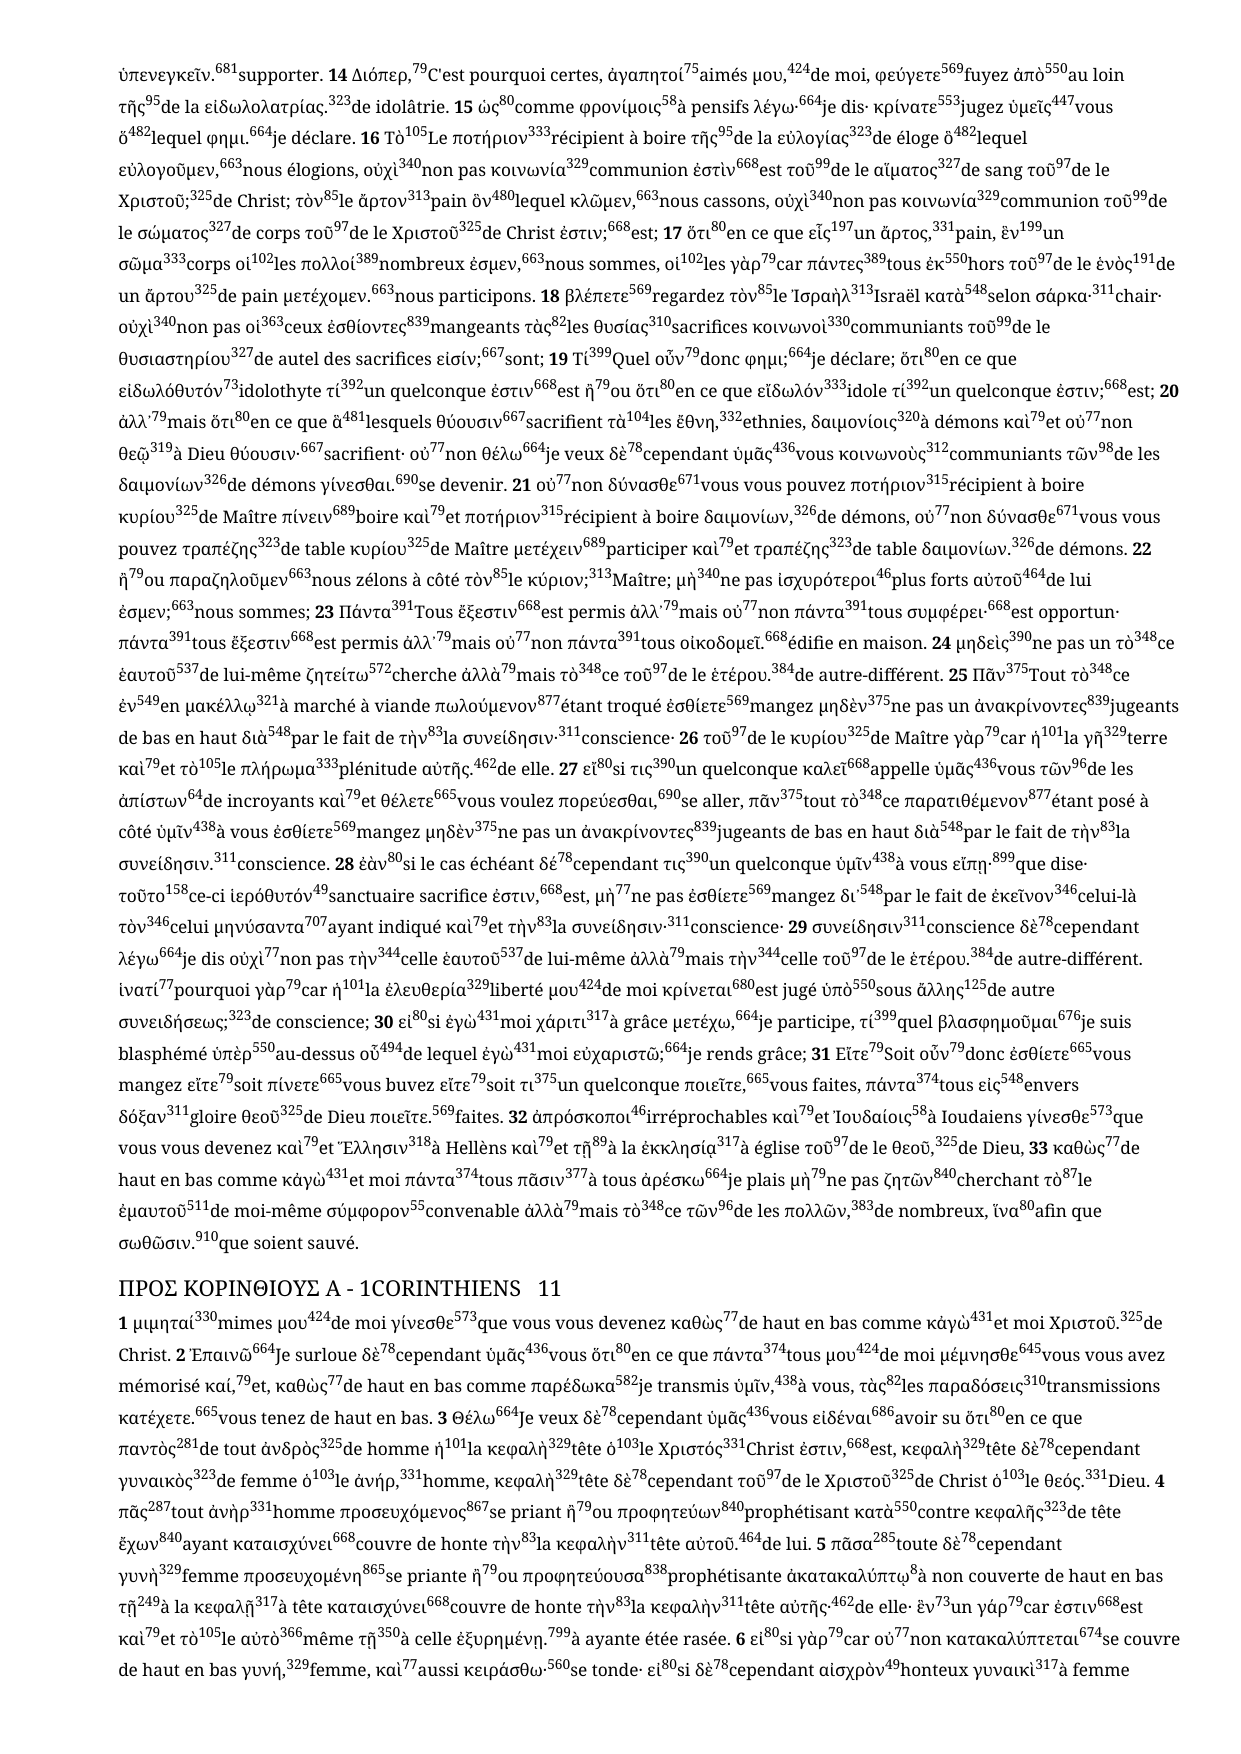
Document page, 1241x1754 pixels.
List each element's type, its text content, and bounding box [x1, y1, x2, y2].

text ΠΡΟΣ ΚΟΡΙΝΘΙΟΥΣ Α - 1CORINTHIENS 11 [118, 1273, 1181, 1303]
text 1 μιμηταί330mimes μου424de moi γίνεσθε573que vous vous devenez καθὼς77de haut en bas comme κἀγὼ431et moi Χριστοῦ.325de Christ. 2 Ἐπαινῶ664Je surloue δὲ78cependant ὑμᾶς436vous ὅτι80en ce que πάντα374tous μου424de moi μέμνησθε645vous vous avez mémorisé καί,79et, καθὼς77de haut en bas comme παρέδωκα582je transmis ὑμῖν,438à vous, τὰς82les παραδόσεις310transmissions κατέχετε.665vous tenez de haut en bas. 3 Θέλω664Je veux δὲ78cependant ὑμᾶς436vous εἰδέναι686avoir su ὅτι80en ce que παντὸς281de tout ἀνδρὸς325de homme ἡ101la κεφαλὴ329tête ὁ103le Χριστός331Christ ἐστιν,668est, κεφαλὴ329tête δὲ78cependant γυναικὸς323de femme ὁ103le ἀνήρ,331homme, κεφαλὴ329tête δὲ78cependant τοῦ97de le Χριστοῦ325de Christ ὁ103le θεός.331Dieu. 4 πᾶς287tout ἀνὴρ331homme προσευχόμενος867se priant ἢ79ou προφητεύων840prophétisant κατὰ550contre κεφαλῆς323de tête ἔχων840ayant καταισχύνει668couvre de honte τὴν83la κεφαλὴν311tête αὐτοῦ.464de lui. 5 πᾶσα285toute δὲ78cependant γυνὴ329femme προσευχομένη865se priante ἢ79ou προφητεύουσα838prophétisante ἀκατακαλύπτῳ8à non couverte de haut en bas τῇ249à la κεφαλῇ317à tête καταισχύνει668couvre de honte τὴν83la κεφαλὴν311tête αὐτῆς·462de elle· ἓν73un γάρ79car ἐστιν668est καὶ79et τὸ105le αὐτὸ366même τῇ350à celle ἐξυρημένῃ.799à ayante étée rasée. 6 εἰ80si γὰρ79car οὐ77non κατακαλύπτεται674se couvre de haut en bas γυνή,329femme, καὶ77aussi κειράσθω·560se tonde· εἰ80si δὲ78cependant αἰσχρὸν49honteux γυναικὶ317à femme τὸ366ce κείρασθαι682se tondre ἢ79ou ξυρᾶσθαι,682se raser, κατακαλυπτέσθω.576se couvre de haut en bas. 7 Ἀνὴρ331Homme μὲν79certes γὰρ79car οὐκ77non ὀφείλει668doit κατακαλύπτεσθαι690se couvrir de haut en bas τὴν243la κεφαλὴν311tête εἰκὼν329icône καὶ79et δόξα329gloire θεοῦ325de Dieu ὑπάρχων·840subsistant· ἡ101la γυνὴ329femme δὲ78cependant δόξα329gloire ἀνδρός325de homme ἐστιν.668est. 8 οὐ77non γάρ79car ἐστιν668est ἀνὴρ331homme ἐκ550hors γυναικὸς323de femme ἀλλὰ79mais γυνὴ329femme ἐξ550hors ἀνδρός·325de homme· 9 καὶ77aussi γὰρ79car οὐκ77non ἐκτίσθη600fut créé ἀνὴρ331homme διὰ548par le fait de τὴν83la γυναῖκα311femme ἀλλὰ79mais γυνὴ329femme διὰ548par le fait de τὸν85le ἄνδρα.313homme. 10 διὰ548par le fait de τοῦτο348ce-ci ὀφείλει668doit ἡ101la γυνὴ329femme ἐξουσίαν311autorité ἔχειν689avoir ἐπὶ550sur τῆς255de la κεφαλῆς323de tête διὰ548par le fait de τοὺς84les ἀγγέλους.312anges. 11 πλὴν79toutefois οὔτε79ni γυνὴ329femme χωρὶς552séparément ἀνδρὸς325de homme οὔτε79ni ἀνὴρ331homme χωρὶς552séparément γυναικὸς323de femme ἐν549en κυρίῳ·319à Maître· 12 ὥσπερ80comme certes γὰρ79car ἡ101la γυνὴ329femme ἐκ550hors τοῦ97de le ἀνδρός,325de homme, οὕτως77ainsi καὶ77aussi ὁ103le ἀνὴρ331homme διὰ550par τῆς95de la γυναικός·323de femme· τὰ365ces δὲ78cependant πάντα288tous ἐκ550hors τοῦ97de le θεοῦ.325de Dieu. 13 Ἐν549En ὑμῖν438à vous αὐτοῖς519à vous-mêmes κρίνατε·553jugez· πρέπον842étant remarquable ἐστὶν668est γυναῖκα311femme ἀκατακάλυπτον2non couverte de haut en bas τῷ91à le θεῷ319à Dieu προσεύχεσθαι;690se prier; 14 οὐδὲ77non cependant ἡ101la φύσις329nature αὐτὴ540elle-même διδάσκει668enseigne ὑμᾶς436vous ὅτι80en ce que ἀνὴρ331homme μὲν79certes ἐὰν80si le cas échéant κομᾷ921que laisse les cheveux pousser ἀτιμία329dévalorisation αὐτῷ458à lui ἐστιν,668est, 15 γυνὴ329femme δὲ78cependant ἐὰν80si le cas échéant κομᾷ921que laisse les cheveux pousser δόξα329gloire αὐτῇ456à elle ἐστιν;668est; ὅτι80en ce que ἡ101la κόμη329chevelure ἀντὶ550contre περιβολαίου327de enveloppe δέδοται654a été donné [αὐτῇ].456[à elle]. 16 Εἰ80Si δέ78cependant τις390un quelconque δοκεῖ668estime φιλόνεικος47ami du conflit εἶναι,689être, ἡμεῖς430nous τοιαύτην136telle συνήθειαν311habitude en commun οὐκ77non ἔχομεν663nous avons οὐδὲ79non cependant αἱ100les ἐκκλησίαι328églises τοῦ97de le θεοῦ.325de Dieu. 17 Τοῦτο348Ce-ci δὲ78cependant παραγγέλλων840annonçant à côté οὐκ77non ἐπαινῶ664je surloue ὅτι80en ce que οὐκ77non εἰς548envers τὸ87le κρεῖσσον55meilleur ἀλλ᾽79mais εἰς548envers τὸ87le ἧσσον55amoindri συνέρχεσθε.671vous vous venez ensemble. 18 πρῶτον77premièrement μὲν77certes γὰρ79car συνερχομένων860de se venants ensemble ὑμῶν441de vous ἐν549en ἐκκλησίᾳ317à église ἀκούω664j'écoute σχίσματα314schismes ἐν549en ὑμῖν438à vous ὑπάρχειν689subsister καὶ79et μέρος315part τι271un quelconque πιστεύω.664je crois. 19 δεῖ668attache de lien γὰρ79car καὶ77aussi αἱρέσεις310hérésies ἐν549en ὑμῖν438à vous εἶναι,689être, ἵνα80afin que [καὶ]77[aussi] οἱ102les δόκιμοι70approuvés φανεροὶ46visibles γένωνται904que se deviennent ἐν549en ὑμῖν.438à vous. 20 Συνερχομένων860de Se venants ensemble οὖν79donc ὑμῶν441de vous ἐπὶ548sur τὸ87le αὐτὸ348même οὐκ77non ἔστιν668est κυριακὸν6d'un Maître δεῖπνον315dîner φαγεῖν·681manger· 21 ἕκαστος390chacun γὰρ79car τὸ247le ἴδιον117en propre δεῖπνον315dîner προλαμβάνει668prend à l'avance ἐν549en τῷ354à ce φαγεῖν,681manger, καὶ79et ὃς390lequel μὲν79certes πεινᾷ668a faim ὃς390lequel δὲ78cependant μεθύει.668délire en ivresse. 22 μὴ340ne pas γὰρ79car οἰκίας310maisons d'habitations οὐκ77non ἔχετε665vous avez εἰς548envers τὸ482ce ἐσθίειν689manger καὶ79et πίνειν;689boire; ἢ79ou τῆς95de la ἐκκλησίας323de église τοῦ97de le θεοῦ325de Dieu καταφρονεῖτε,665vous méprisez, καὶ79et καταισχύνετε665vous couvrez de honte τοὺς345ceux μὴ77ne pas ἔχοντας;821ayants; τί399quel εἴπω895que je dise ὑμῖν;438à vous; ἐπαινέσω895que je surloue ὑμᾶς;436vous; ἐν549en τούτῳ354à ce-ci οὐκ77non ἐπαινῶ.664je surloue. 23 Ἐγὼ431Moi γὰρ79car παρέλαβον582je pris à côté ἀπὸ550au loin τοῦ97de le κυρίου,325de Maître, ὃ482lequel καὶ77aussi παρέδωκα582je transmis ὑμῖν,438à vous, ὅτι80en ce que ὁ103le κύριος331Maître Ἰησοῦς331Iésous ἐν549en τῇ89à la νυκτὶ317à nuit ᾗ484à laquelle παρεδίδετο636était transmis ἔλαβεν586prit ἄρτον313pain 24 καὶ79et εὐχαριστήσας721ayant rendu grâce ἔκλασεν586cassa καὶ79et εἶπεν·586dit· τοῦτό366ce-ci μού424de moi ἐστιν668est τὸ105le σῶμα333corps τὸ500ce ὑπὲρ550au-dessus ὑμῶν·441de vous· τοῦτο348ce-ci ποιεῖτε569faites εἰς548envers τὴν83la ἐμὴν216mienne ἀνάμνησιν.311anamnèse. 25 ὡσαύτως77de même καὶ77aussi τὸ87le ποτήριον315récipient à boire μετὰ548après τὸ348ce δειπνῆσαι681dîner λέγων·840disant· τοῦτο158ce-ci τὸ105le ποτήριον333récipient à boire ἡ101la καινὴ20nouvelle διαθήκη329disposition ἐστὶν668est ἐν549en τῷ93à le ἐμῷ226à mien αἵματι·321à sang· τοῦτο348ce-ci ποιεῖτε,569faites, ὁσάκις77toutes les fois ἐὰν340si le cas échéant πίνητε,918que vous buviez, εἰς548envers τὴν83la ἐμὴν216mienne ἀνάμνησιν.311anamnèse. 26 ὁσάκις77toutes les fois γὰρ79car ἐὰν340si le cas échéant ἐσθίητε918que vous mangiez τὸν85le ἄρτον313pain τοῦτον138celui-ci καὶ79et τὸ87le ποτήριον315récipient à boire πίνητε,918que vous buviez, τὸν85le θάνατον313trépas τοῦ97de le κυρίου325de Maître καταγγέλλετε665vous annoncez de haut en bas ἄχρι80jusqu'à l'extrémité οὗ494de lequel ἔλθῃ.899que vienne. 27 Ὥστε80De sorte que ὃς498lequel ἂν340le cas échéant ἐσθίῃ921que mange τὸν85le ἄρτον313pain ἢ79ou πίνῃ921que boive τὸ87le ποτήριον315récipient à boire τοῦ97de le κυρίου325de Maître ἀναξίως,77indignement, ἔνοχος47tenu au-dedans ἔσται612se sera τοῦ99de le σώματος327de corps καὶ79et τοῦ99de le αἵματος327de sang τοῦ97de le κυρίου.325de Maître. 28 δοκιμαζέτω572éprouve δὲ78cependant ἄνθρωπος331être humain ἑαυτὸν528lui-même καὶ79et οὕτως77ainsi ἐκ550hors τοῦ97de le ἄρτου325de pain ἐσθιέτω572mange καὶ79et ἐκ550hors τοῦ99de le ποτηρίου327de récipient à boire πινέτω·572boive· 29 ὁ364celui γὰρ79car ἐσθίων840mangeant καὶ79et πίνων840buvant κρίμα315objet de jugement ἑαυτῷ533à lui-même ἐσθίει668mange καὶ79et πίνει668boit μὴ77ne pas διακρίνων840jugeant à travers τὸ87le σῶμα.315corps. 30 διὰ548par le fait de τοῦτο348ce-ci ἐν549en ὑμῖν438à vous πολλοὶ389nombreux ἀσθενεῖς70infirmes καὶ79et ἄρρωστοι70malades καὶ79et κοιμῶνται679sont mis au coucher ἱκανοί.70assez-importants. 31 εἰ80si δὲ78cependant ἑαυτοὺς506nous-mêmes διεκρίνομεν,620nous jugions à travers, οὐκ77non ἂν340le cas échéant ἐκρινόμεθα·632nous étions jugé· 32 κρινόμενοι890étants jugés δὲ78cependant ὑπὸ550sous [τοῦ]97[de le] κυρίου325de Maître παιδευόμεθα,675nous sommes éduqués, ἵνα80afin que μὴ77ne pas σὺν549avec τῷ91à le κόσμῳ319à monde κατακριθῶμεν.906que nous soyons jugé contre. 33 Ὥστε,80De sorte que, ἀδελφοί336frères μου,424de moi, συνερχόμενοι866se venants ensemble εἰς548envers τὸ348ce φαγεῖν681manger ἀλλήλους501les uns les autres ἐκδέχεσθε.573que vous vous attendez. 34 εἴ80si τις390un quelconque πεινᾷ,668a faim, ἐν549en οἴκῳ319à maison ἐσθιέτω,572mange, ἵνα80afin que μὴ77ne pas εἰς548envers κρίμα315objet de jugement συνέρχησθε.924que vous vous veniez ensemble. τὰ86les δὲ78cependant λοιπὰ374restants ὡς80comme ἂν340le cas échéant ἔλθω895que je vienne διατάξομαι.608je m'ordonnerai au-travers. [118, 1307, 1181, 1682]
text 1 Οὐ77Non θέλω664je veux γὰρ79car ὑμᾶς436vous ἀγνοεῖν,689méconnaître, ἀδελφοί,336frères, ὅτι80en ce que οἱ102les πατέρες330pères ἡμῶν423de nous πάντες389tous ὑπὸ548sous τὴν83la νεφέλην311nuée ἦσαν624étaient καὶ79et πάντες389tous διὰ550par τῆς95de la θαλάσσης323de mer διῆλθον585passèrent à travers 2 καὶ79et πάντες389tous εἰς548envers τὸν85le Μωϋσῆν313Môusês ἐβαπτίσαντο591se baptisèrent ἐν549en τῇ89à la νεφέλῃ317à nuée καὶ79et ἐν549en τῇ89à la θαλάσσῃ317à mer 3 καὶ79et πάντες389tous τὸ87le αὐτὸ140même πνευματικὸν6soufflique βρῶμα315aliment ἔφαγον585mangèrent 4 καὶ79et πάντες389tous τὸ87le αὐτὸ140même πνευματικὸν6soufflique ἔπιον585burent πόμα·315breuvage· ἔπινον624buvaient γὰρ79car ἐκ550hors πνευματικῆς63de soufflique ἀκολουθούσης832de suivante πέτρας,323de roche, ἡ101la δὲ78cependant πέτρα329roche ἦν625était ὁ103le Χριστός.331Christ. 5 Ἀλλ᾽79Mais οὐκ77non ἐν549en τοῖς90à les πλείοσιν9à plus nombreusement αὐτῶν463de eux εὐδόκησεν586estima en bien ὁ103le θεός,331Dieu, κατεστρώθησαν599furent étendu de haut en bas γὰρ79car ἐν549en τῇ89à la ἐρήμῳ.57à déserte. 6 Ταῦτα365Ces-ci δὲ78cependant τύποι330modèles frappés ἡμῶν423de nous ἐγενήθησαν,599furent devenu, εἰς548envers τὸ348ce μὴ77ne pas εἶναι689être ἡμᾶς416nous ἐπιθυμητὰς312désireurs en fureur κακῶν,66de malicieux, καθὼς77de haut en bas comme κἀκεῖνοι363et ceux-là ἐπεθύμησαν.585désirèrent en fureur. 7 μηδὲ79ni cependant εἰδωλολάτραι330idolâtres γίνεσθε573que vous vous devenez καθώς77de haut en bas comme τινες389des quelconques αὐτῶν,463de eux, ὥσπερ80comme certes γέγραπται·654a été graphé· ἐκάθισεν586assit ὁ103le λαὸς331peuple φαγεῖν681manger καὶ79et πεῖν681boire καὶ79et ἀνέστησαν585redressèrent παίζειν.689gaminer. 8 μηδὲ79ni cependant πορνεύωμεν,916que nous pornions, καθώς77de haut en bas comme τινες389des quelconques αὐτῶν463de eux ἐπόρνευσαν585pornèrent καὶ79et ἔπεσαν585tombèrent μιᾷ183à une ἡμέρᾳ317à journée εἴκοσι194vingt τρεῖς194trois χιλιάδες.328milliers. 9 μηδὲ79ni cependant ἐκπειράζωμεν916que nous mettions en tentation à l'excès τὸν85le Χριστόν,313Christ, καθώς77de haut en bas comme τινες389des quelconques αὐτῶν463de eux ἐξεπείρασαν585mirent en tentation à l'excès καὶ79et ὑπὸ550sous τῶν96de les ὄφεων324de serpents ἀπώλλυντο.635étaient perdu au loin. 10 μηδὲ79ni cependant γογγύζετε,569murmurez, καθάπερ77tout comme τινὲς389des quelconques αὐτῶν463de eux ἐγόγγυσαν585murmurèrent καὶ79et ἀπώλοντο591se perdirent au loin ὑπὸ550sous τοῦ97de le ὀλοθρευτοῦ.325de ruineur. 11 ταῦτα365ces-ci δὲ78cependant τυπικῶς77typiquement συνέβαινεν625arrivait avec ἐκείνοις,351à ceux-là, ἐγράφη600fut graphé δὲ78cependant πρὸς548vers νουθεσίαν311admonition ἡμῶν,423de nous, εἰς548envers οὓς479lesquels τὰ104les τέλη332achèvements τῶν96de les αἰώνων324de ères κατήντηκεν.642a atteint à l'encontre. 12 Ὥστε80De sorte que ὁ364celui δοκῶν840estimant ἑστάναι686avoir dressé βλεπέτω572regarde μὴ80ne pas πέσῃ.899que tombe. 13 πειρασμὸς331tentation ὑμᾶς436vous οὐκ77non εἴληφεν642a pris εἰ551si μὴ77ne pas ἀνθρώπινος·71humain· πιστὸς47croyable δὲ78cependant ὁ103le θεός,331Dieu, ὃς498lequel οὐκ77non ἐάσει606concédera ὑμᾶς436vous πειρασθῆναι683être mis en tentation ὑπὲρ548au-dessus ὃ482lequel δύνασθε671vous vous pouvez ἀλλὰ79mais ποιήσει606fera σὺν549avec τῷ91à le πειρασμῷ319à tentation καὶ77aussi τὴν83la ἔκβασιν311issue τοῦ360de ce δύνασθαι690se pouvoir ὑπενεγκεῖν.681supporter. 14 Διόπερ,79C'est pourquoi certes, ἀγαπητοί75aimés μου,424de moi, φεύγετε569fuyez ἀπὸ550au loin τῆς95de la εἰδωλολατρίας.323de idolâtrie. 15 ὡς80comme φρονίμοις58à pensifs λέγω·664je dis· κρίνατε553jugez ὑμεῖς447vous ὅ482lequel φημι.664je déclare. 16 Τὸ105Le ποτήριον333récipient à boire τῆς95de la εὐλογίας323de éloge ὃ482lequel εὐλογοῦμεν,663nous élogions, οὐχὶ340non pas κοινωνία329communion ἐστὶν668est τοῦ99de le αἵματος327de sang τοῦ97de le Χριστοῦ;325de Christ; τὸν85le ἄρτον313pain ὃν480lequel κλῶμεν,663nous cassons, οὐχὶ340non pas κοινωνία329communion τοῦ99de le σώματος327de corps τοῦ97de le Χριστοῦ325de Christ ἐστιν;668est; 17 ὅτι80en ce que εἷς197un ἄρτος,331pain, ἓν199un σῶμα333corps οἱ102les πολλοί389nombreux ἐσμεν,663nous sommes, οἱ102les γὰρ79car πάντες389tous ἐκ550hors τοῦ97de le ἑνὸς191de un ἄρτου325de pain μετέχομεν.663nous participons. 18 βλέπετε569regardez τὸν85le Ἰσραὴλ313Israël κατὰ548selon σάρκα·311chair· οὐχὶ340non pas οἱ363ceux ἐσθίοντες839mangeants τὰς82les θυσίας310sacrifices κοινωνοὶ330communiants τοῦ99de le θυσιαστηρίου327de autel des sacrifices εἰσίν;667sont; 19 Τί399Quel οὖν79donc φημι;664je déclare; ὅτι80en ce que εἰδωλόθυτόν73idolothyte τί392un quelconque ἐστιν668est ἢ79ou ὅτι80en ce que εἴδωλόν333idole τί392un quelconque ἐστιν;668est; 20 ἀλλ᾽79mais ὅτι80en ce que ἃ481lesquels θύουσιν667sacrifient τὰ104les ἔθνη,332ethnies, δαιμονίοις320à démons καὶ79et οὐ77non θεῷ319à Dieu θύουσιν·667sacrifient· οὐ77non θέλω664je veux δὲ78cependant ὑμᾶς436vous κοινωνοὺς312communiants τῶν98de les δαιμονίων326de démons γίνεσθαι.690se devenir. 21 οὐ77non δύνασθε671vous vous pouvez ποτήριον315récipient à boire κυρίου325de Maître πίνειν689boire καὶ79et ποτήριον315récipient à boire δαιμονίων,326de démons, οὐ77non δύνασθε671vous vous pouvez τραπέζης323de table κυρίου325de Maître μετέχειν689participer καὶ79et τραπέζης323de table δαιμονίων.326de démons. 22 ἢ79ou παραζηλοῦμεν663nous zélons à côté τὸν85le κύριον;313Maître; μὴ340ne pas ἰσχυρότεροι46plus forts αὐτοῦ464de lui ἐσμεν;663nous sommes; 23 Πάντα391Tous ἔξεστιν668est permis ἀλλ᾽79mais οὐ77non πάντα391tous συμφέρει·668est opportun· πάντα391tous ἔξεστιν668est permis ἀλλ᾽79mais οὐ77non πάντα391tous οἰκοδομεῖ.668édifie en maison. 24 μηδεὶς390ne pas un τὸ348ce ἑαυτοῦ537de lui-même ζητείτω572cherche ἀλλὰ79mais τὸ348ce τοῦ97de le ἑτέρου.384de autre-différent. 25 Πᾶν375Tout τὸ348ce ἐν549en μακέλλῳ321à marché à viande πωλούμενον877étant troqué ἐσθίετε569mangez μηδὲν375ne pas un ἀνακρίνοντες839jugeants de bas en haut διὰ548par le fait de τὴν83la συνείδησιν·311conscience· 26 τοῦ97de le κυρίου325de Maître γὰρ79car ἡ101la γῆ329terre καὶ79et τὸ105le πλήρωμα333plénitude αὐτῆς.462de elle. 27 εἴ80si τις390un quelconque καλεῖ668appelle ὑμᾶς436vous τῶν96de les ἀπίστων64de incroyants καὶ79et θέλετε665vous voulez πορεύεσθαι,690se aller, πᾶν375tout τὸ348ce παρατιθέμενον877étant posé à côté ὑμῖν438à vous ἐσθίετε569mangez μηδὲν375ne pas un ἀνακρίνοντες839jugeants de bas en haut διὰ548par le fait de τὴν83la συνείδησιν.311conscience. 28 ἐὰν80si le cas échéant δέ78cependant τις390un quelconque ὑμῖν438à vous εἴπῃ·899que dise· τοῦτο158ce-ci ἱερόθυτόν49sanctuaire sacrifice ἐστιν,668est, μὴ77ne pas ἐσθίετε569mangez δι᾽548par le fait de ἐκεῖνον346celui-là τὸν346celui μηνύσαντα707ayant indiqué καὶ79et τὴν83la συνείδησιν·311conscience· 29 συνείδησιν311conscience δὲ78cependant λέγω664je dis οὐχὶ77non pas τὴν344celle ἑαυτοῦ537de lui-même ἀλλὰ79mais τὴν344celle τοῦ97de le ἑτέρου.384de autre-différent. ἱνατί77pourquoi γὰρ79car ἡ101la ἐλευθερία329liberté μου424de moi κρίνεται680est jugé ὑπὸ550sous ἄλλης125de autre συνειδήσεως;323de conscience; 30 εἰ80si ἐγὼ431moi χάριτι317à grâce μετέχω,664je participe, τί399quel βλασφημοῦμαι676je suis blasphémé ὑπὲρ550au-dessus οὗ494de lequel ἐγὼ431moi εὐχαριστῶ;664je rends grâce; 31 Εἴτε79Soit οὖν79donc ἐσθίετε665vous mangez εἴτε79soit πίνετε665vous buvez εἴτε79soit τι375un quelconque ποιεῖτε,665vous faites, πάντα374tous εἰς548envers δόξαν311gloire θεοῦ325de Dieu ποιεῖτε.569faites. 32 ἀπρόσκοποι46irréprochables καὶ79et Ἰουδαίοις58à Ioudaiens γίνεσθε573que vous vous devenez καὶ79et Ἕλλησιν318à Hellèns καὶ79et τῇ89à la ἐκκλησίᾳ317à église τοῦ97de le θεοῦ,325de Dieu, 33 καθὼς77de haut en bas comme κἀγὼ431et moi πάντα374tous πᾶσιν377à tous ἀρέσκω664je plais μὴ79ne pas ζητῶν840cherchant τὸ87le ἐμαυτοῦ511de moi-même σύμφορον55convenable ἀλλὰ79mais τὸ348ce τῶν96de les πολλῶν,383de nombreux, ἵνα80afin que σωθῶσιν.910que soient sauvé. [118, 59, 1181, 1254]
